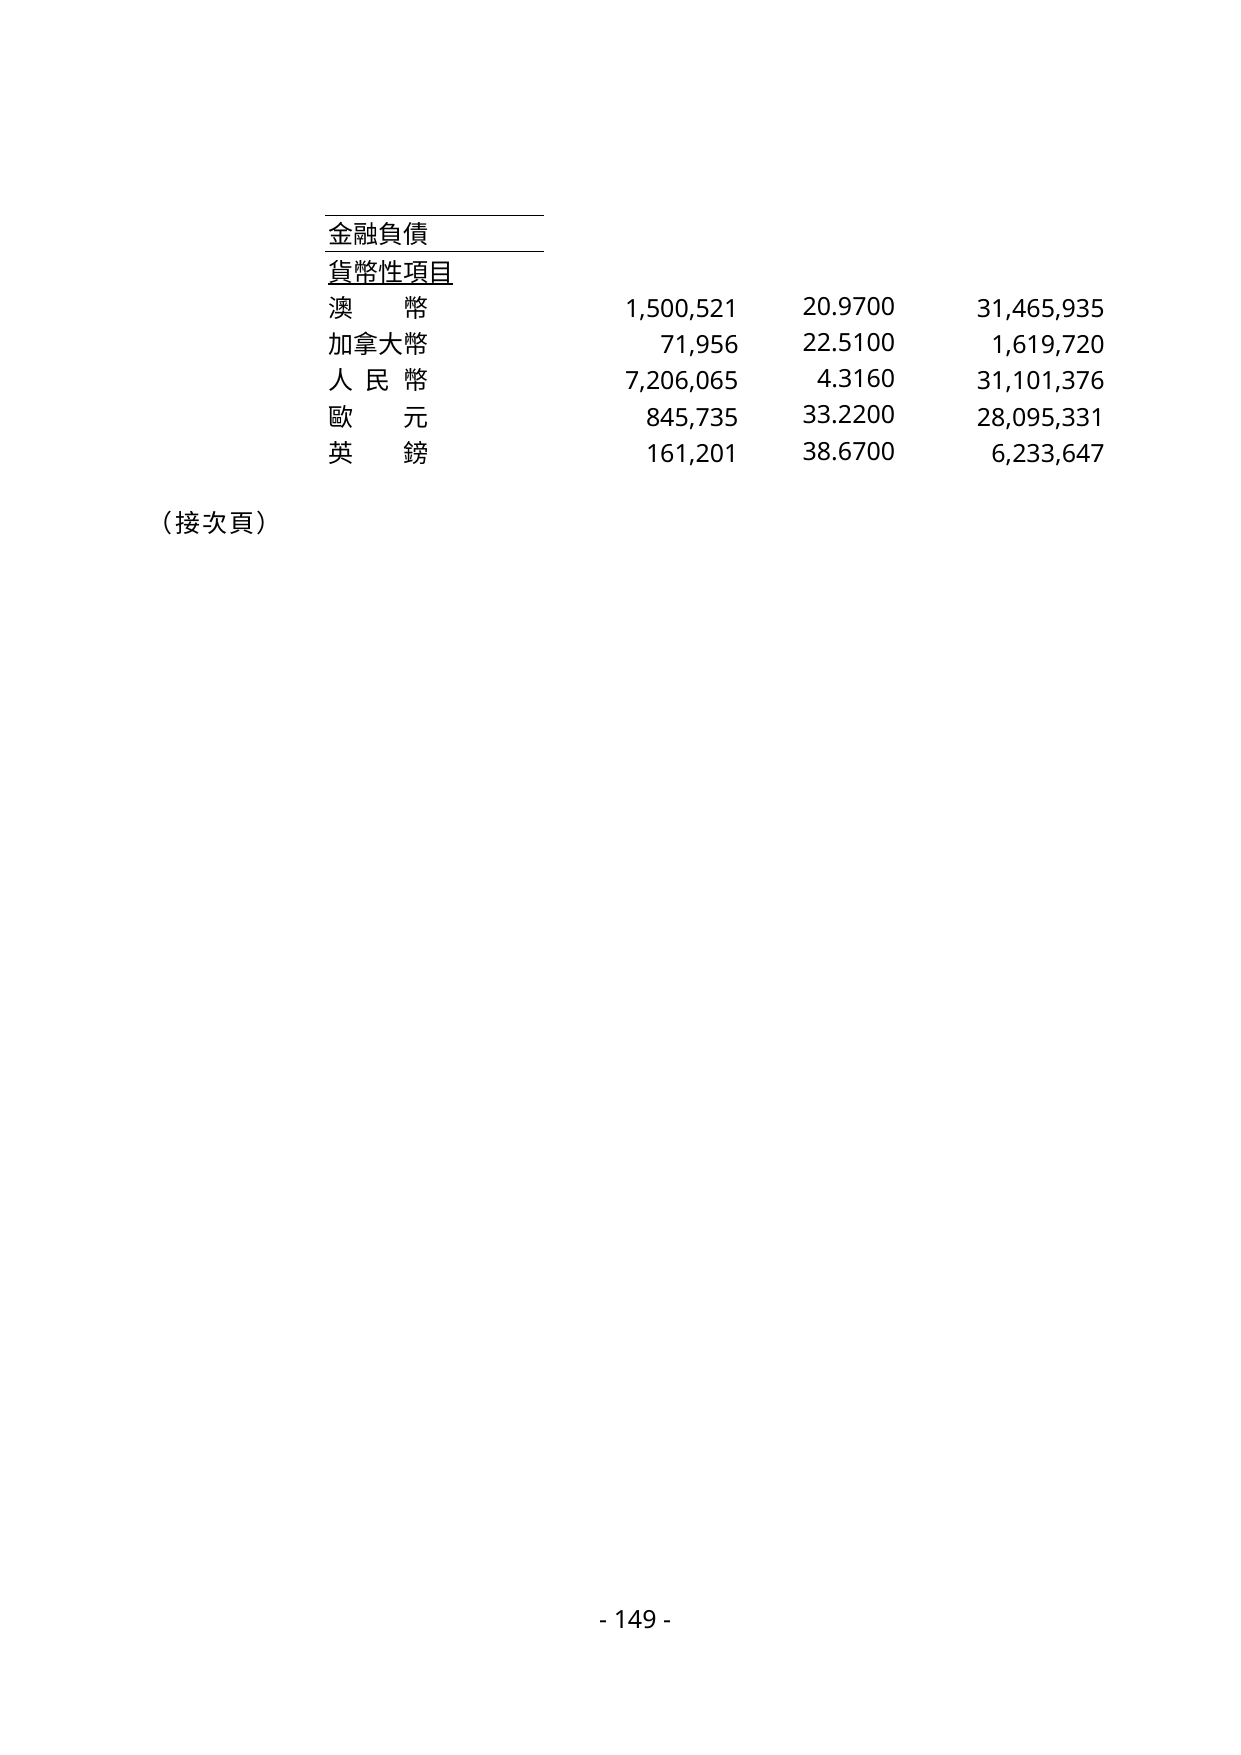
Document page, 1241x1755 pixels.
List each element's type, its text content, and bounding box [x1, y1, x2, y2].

table_cell 31,465,935 [927, 288, 1122, 324]
table_cell [910, 397, 927, 433]
table_cell 1,500,521 [561, 288, 756, 324]
table_cell 161,201 [561, 433, 756, 469]
table_cell [544, 397, 561, 433]
table_cell 英 鎊 [325, 433, 543, 469]
table_cell [756, 397, 774, 433]
table_cell 71,956 [561, 325, 756, 361]
table_cell [910, 251, 927, 288]
table_cell 22.5100 [774, 325, 909, 361]
table_cell [561, 251, 756, 288]
table_cell 4.3160 [774, 361, 909, 397]
table_cell [544, 288, 561, 324]
table_cell [544, 325, 561, 361]
table_cell 28,095,331 [927, 397, 1122, 433]
table_cell 7,206,065 [561, 361, 756, 397]
table_cell [544, 215, 561, 251]
table_cell [544, 361, 561, 397]
table_cell [756, 215, 774, 251]
table_cell [756, 325, 774, 361]
table_cell [756, 433, 774, 469]
table_cell [910, 433, 927, 469]
table_cell [756, 361, 774, 397]
table_cell [774, 251, 909, 288]
table_cell 貨幣性項目 [325, 252, 543, 288]
table_cell 31,101,376 [927, 361, 1122, 397]
table_cell 845,735 [561, 397, 756, 433]
table_cell 加拿大幣 [325, 325, 543, 361]
table_cell 20.9700 [774, 288, 909, 324]
table_cell [927, 215, 1122, 251]
table_cell [544, 251, 561, 288]
table_cell 澳 幣 [325, 288, 543, 324]
table_cell [756, 288, 774, 324]
table_cell [910, 215, 927, 251]
table_cell [910, 288, 927, 324]
table_cell [756, 251, 774, 288]
table_cell [910, 361, 927, 397]
table_cell [774, 215, 909, 251]
table_cell 歐 元 [325, 397, 543, 433]
table_cell 1,619,720 [927, 325, 1122, 361]
table_cell 人 民 幣 [325, 361, 543, 397]
table_cell 6,233,647 [927, 433, 1122, 469]
table_cell [927, 251, 1122, 288]
table_cell [910, 325, 927, 361]
table_cell 金融負債 [325, 216, 543, 251]
table_cell 38.6700 [774, 433, 909, 469]
table_cell [544, 433, 561, 469]
table_cell 33.2200 [774, 397, 909, 433]
text （接次頁） [148, 503, 1122, 540]
table_cell [561, 215, 756, 251]
